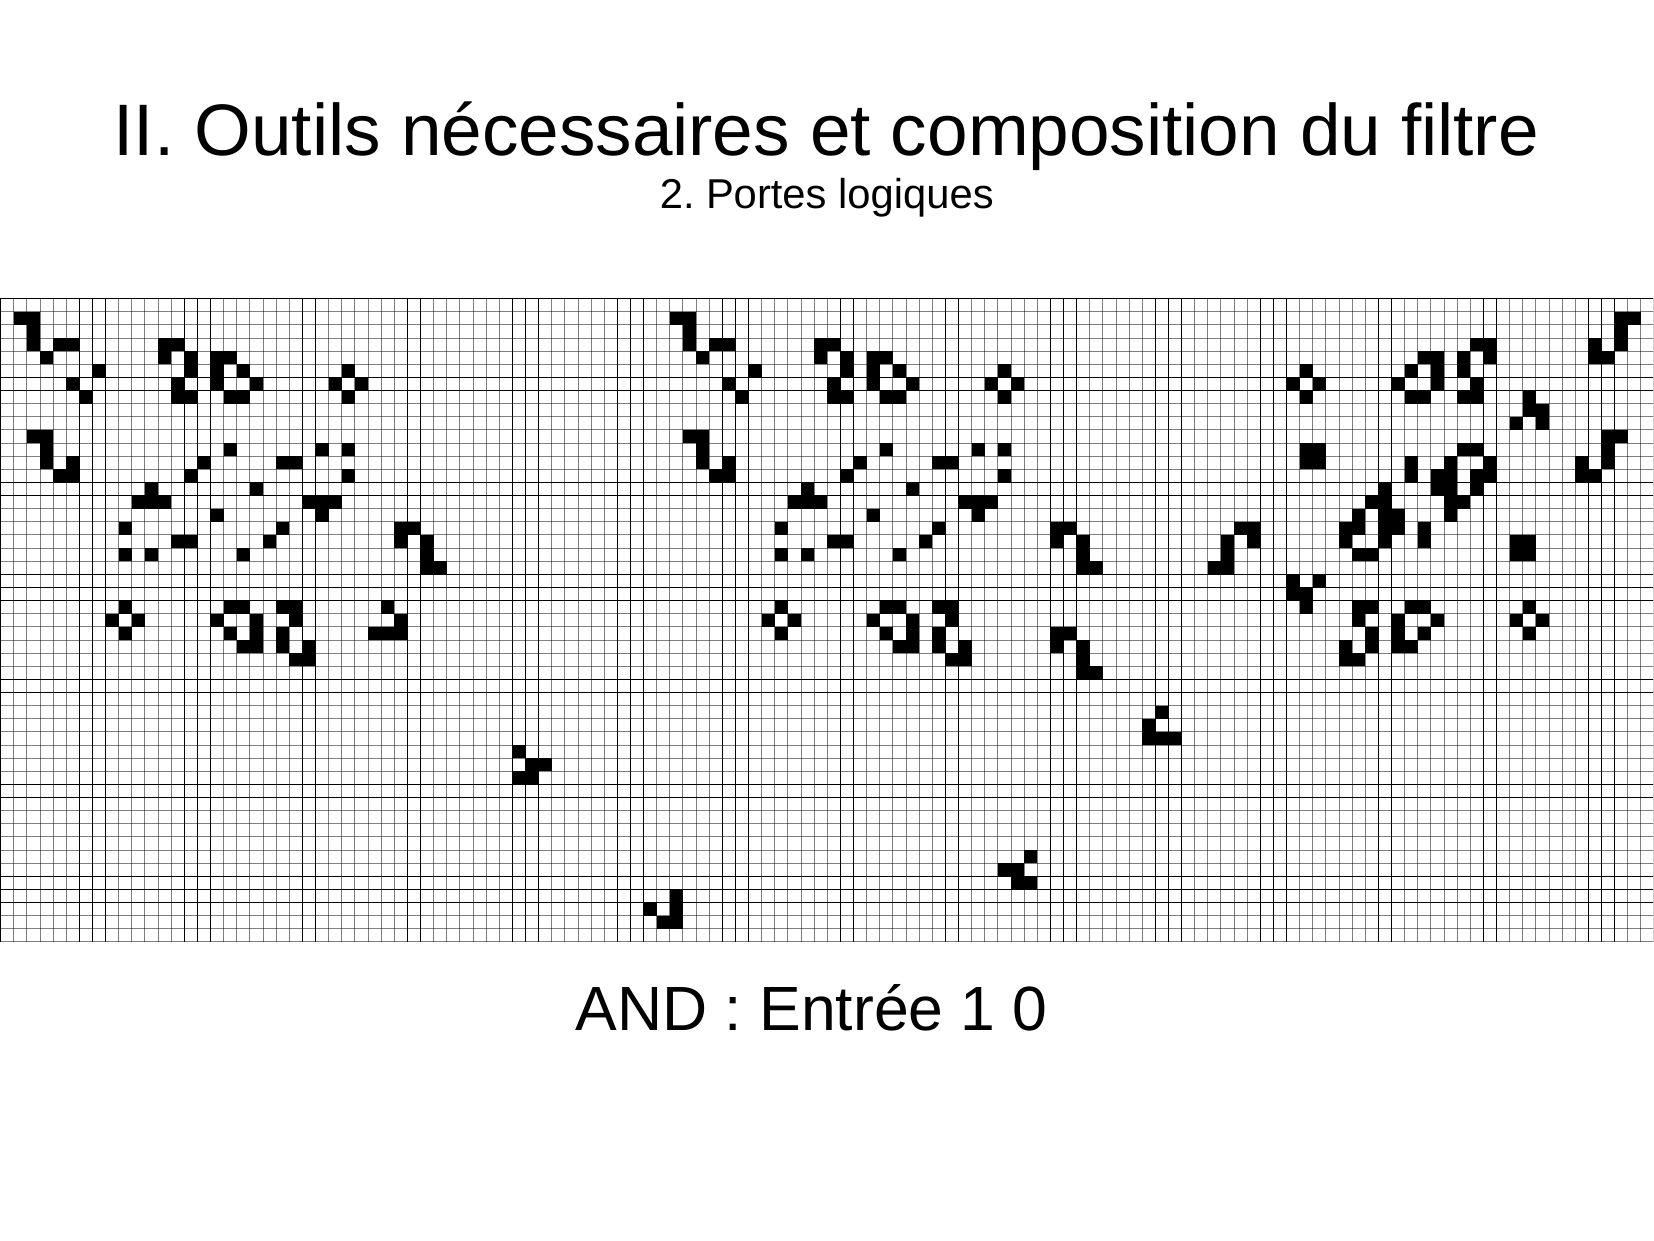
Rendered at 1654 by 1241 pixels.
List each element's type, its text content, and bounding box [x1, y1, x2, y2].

text_box AND : Entrée 1 0 [561, 966, 1064, 1052]
picture [0, 298, 1654, 942]
title II. Outils nécessaires et composition du filtre 2. Portes logiques [82, 49, 1571, 257]
